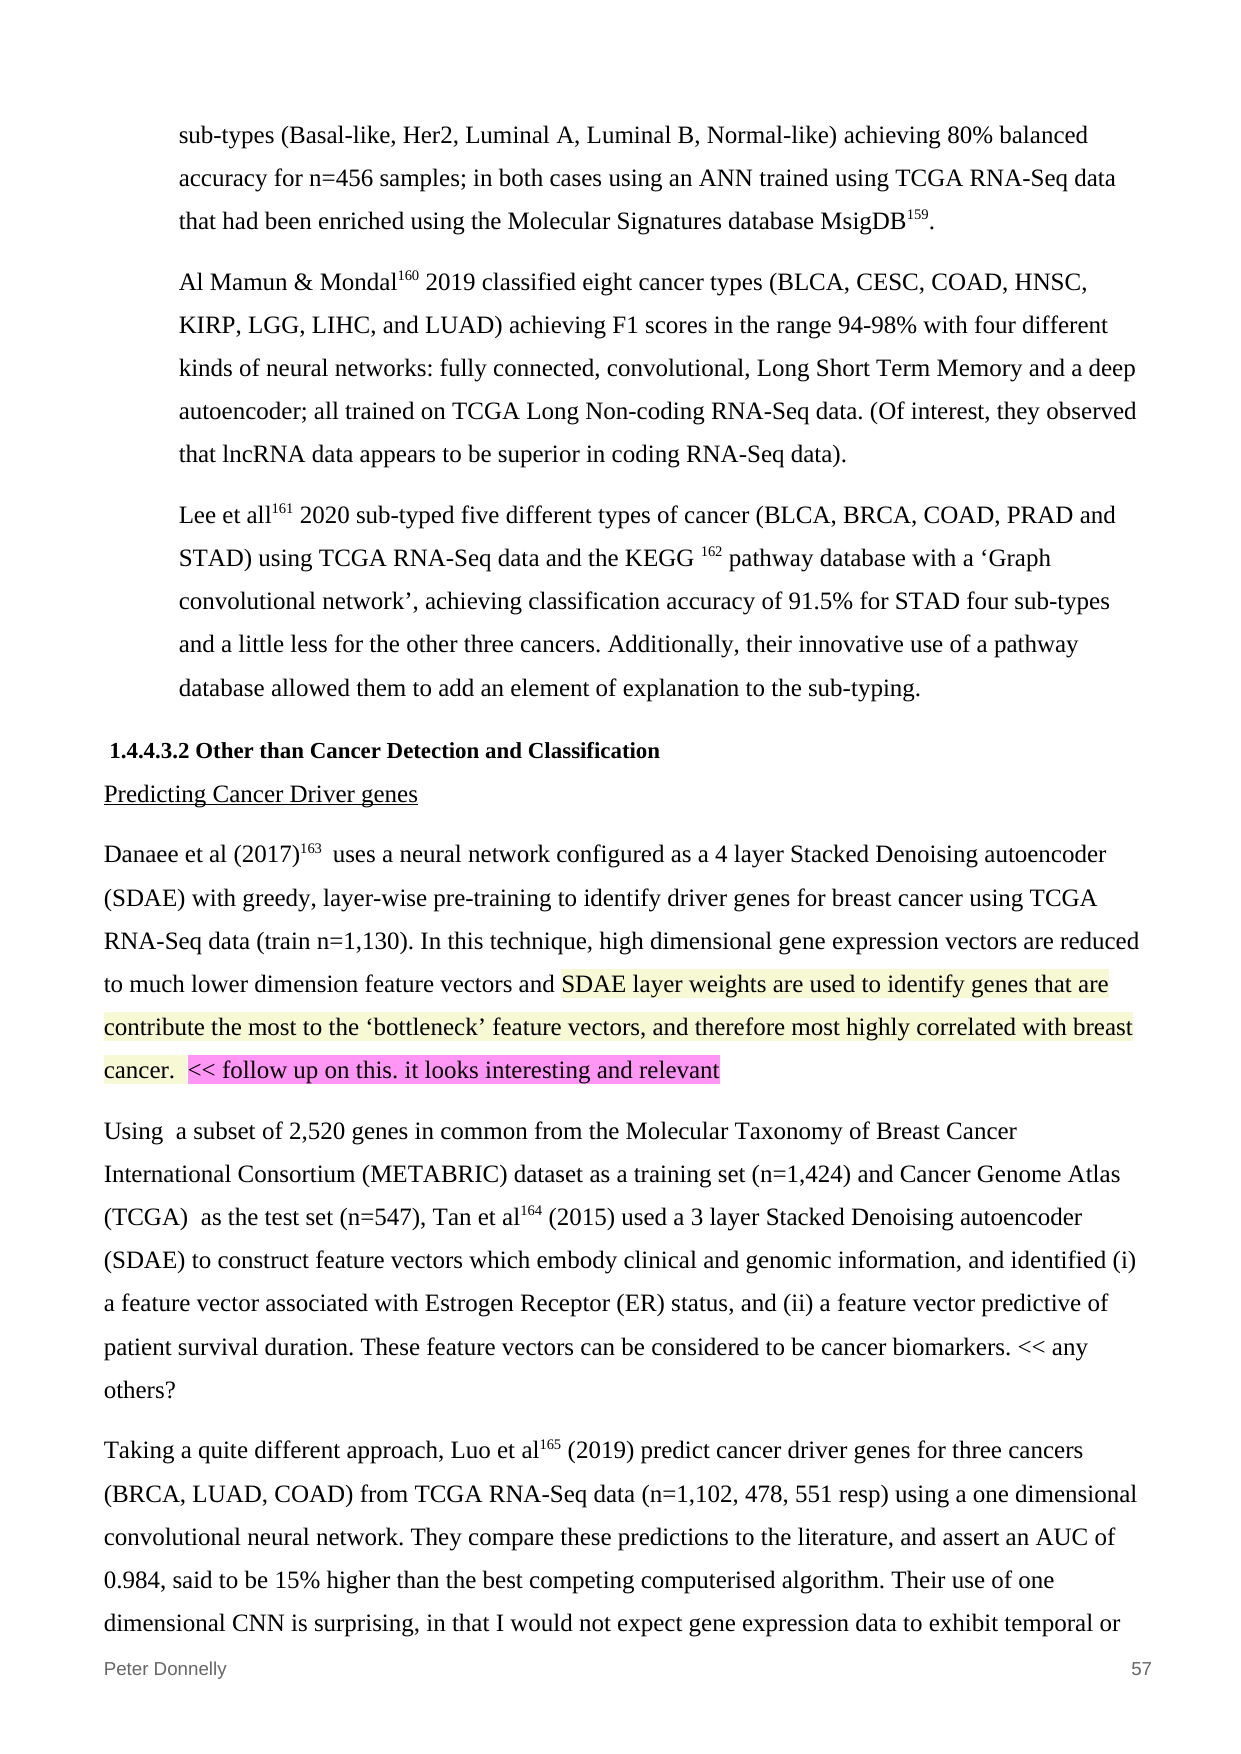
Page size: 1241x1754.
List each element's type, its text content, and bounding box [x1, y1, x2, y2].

text Danaee et al (2017) uses a neural network configured as a 4 layer Stacked Denoising autoencoder (SDAE) with greedy, layer-wise pre-training to identify driver genes for breast cancer using TCGA RNA-Seq data (train n=1,130). In this technique, high dimensional gene expression vectors are reduced to much lower dimension feature vectors and SDAE layer weights are used to identify genes that are contribute the most to the ‘bottleneck’ feature vectors, and therefore most highly correlated with breast cancer. << follow up on this. it looks interesting and relevant [103, 839, 1146, 1084]
text Lee et all 2020 sub-typed five different types of cancer (BLCA, BRCA, COAD, PRAD and STAD) using TCGA RNA-Seq data and the KEGG pathway database with a ‘Graph convolutional network’, achieving classification accuracy of 91.5% for STAD four sub-types and a little less for the other three cancers. Additionally, their innovative use of a pathway database allowed them to add an element of explanation to the sub-typing. [178, 500, 1146, 701]
text Using a subset of 2,520 genes in common from the Molecular Taxonomy of Breast Cancer International Consortium (METABRIC) dataset as a training set (n=1,424) and Cancer Genome Atlas (TCGA) as the test set (n=547), Tan et al (2015) used a 3 layer Stacked Denoising autoencoder (SDAE) to construct feature vectors which embody clinical and genomic information, and identified (i) a feature vector associated with Estrogen Receptor (ER) status, and (ii) a feature vector predictive of patient survival duration. These feature vectors can be considered to be cancer biomarkers. << any others? [103, 1116, 1146, 1403]
text sub-types (Basal-like, Her2, Luminal A, Luminal B, Normal-like) achieving 80% balanced accuracy for n=456 samples; in both cases using an ANN trained using TCGA RNA-Seq data that had been enriched using the Molecular Signatures database MsigDB. [178, 120, 1146, 235]
text Predicting Cancer Driver genes [103, 779, 1146, 807]
text Al Mamun & Mondal 2019 classified eight cancer types (BLCA, CESC, COAD, HNSC, KIRP, LGG, LIHC, and LUAD) achieving F1 scores in the range 94-98% with four different kinds of neural networks: fully connected, convolutional, Long Short Term Memory and a deep autoencoder; all trained on TCGA Long Non-coding RNA-Seq data. (Of interest, they observed that lncRNA data appears to be superior in coding RNA-Seq data). [178, 267, 1146, 468]
subtitle Other than Cancer Detection and Classification [103, 737, 1146, 763]
text Taking a quite different approach, Luo et al (2019) predict cancer driver genes for three cancers (BRCA, LUAD, COAD) from TCGA RNA-Seq data (n=1,102, 478, 551 resp) using a one dimensional convolutional neural network. They compare these predictions to the literature, and assert an AUC of 0.984, said to be 15% higher than the best competing computerised algorithm. Their use of one dimensional CNN is surprising, in that I would not expect gene expression data to exhibit temporal or [103, 1436, 1146, 1637]
